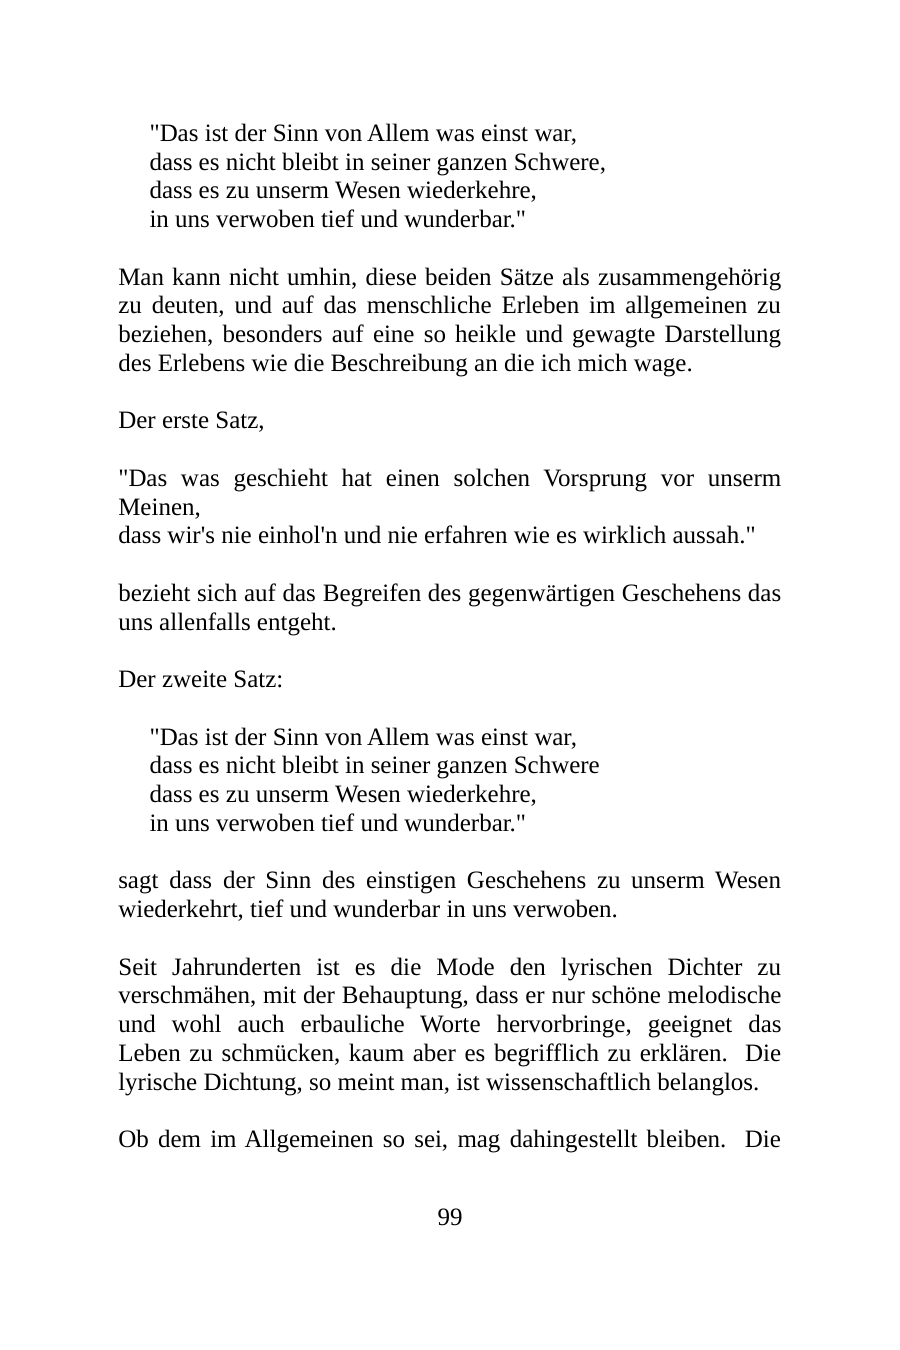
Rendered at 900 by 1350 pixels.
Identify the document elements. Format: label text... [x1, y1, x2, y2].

text Seit Jahrunderten ist es die Mode den lyrischen Dichter zu verschmähen, mit der Behauptung, dass er nur schöne melodische und wohl auch erbauliche Worte hervorbringe, geeignet das Leben zu schmücken, kaum aber es begrifflich zu erklären. Die lyrische Dichtung, so meint man, ist wissenschaftlich belanglos. [118, 952, 782, 1096]
text Der zweite Satz: [118, 664, 782, 693]
text sagt dass der Sinn des einstigen Geschehens zu unserm Wesen wiederkehrt, tief und wunderbar in uns verwoben. [118, 866, 782, 923]
text Man kann nicht umhin, diese beiden Sätze als zusammengehörig zu deuten, und auf das menschliche Erleben im allgemeinen zu beziehen, besonders auf eine so heikle und gewagte Darstellung des Erlebens wie die Beschreibung an die ich mich wage. [118, 262, 782, 377]
text "Das ist der Sinn von Allem was einst war, [118, 118, 782, 147]
text dass wir's nie einhol'n und nie erfahren wie es wirklich aussah." [118, 521, 782, 549]
text dass es nicht bleibt in seiner ganzen Schwere [118, 751, 782, 779]
text bezieht sich auf das Begreifen des gegenwärtigen Geschehens das uns allenfalls entgeht. [118, 578, 782, 636]
text in uns verwoben tief und wunderbar." [118, 808, 782, 837]
text dass es zu unserm Wesen wiederkehre, [118, 176, 782, 204]
text Ob dem im Allgemeinen so sei, mag dahingestellt bleiben. Die [118, 1124, 782, 1153]
text dass es zu unserm Wesen wiederkehre, [118, 779, 782, 808]
text "Das was geschieht hat einen solchen Vorsprung vor unserm Meinen, [118, 463, 782, 521]
text "Das ist der Sinn von Allem was einst war, [118, 722, 782, 751]
text in uns verwoben tief und wunderbar." [118, 204, 782, 233]
text dass es nicht bleibt in seiner ganzen Schwere, [118, 147, 782, 176]
text Der erste Satz, [118, 406, 782, 434]
